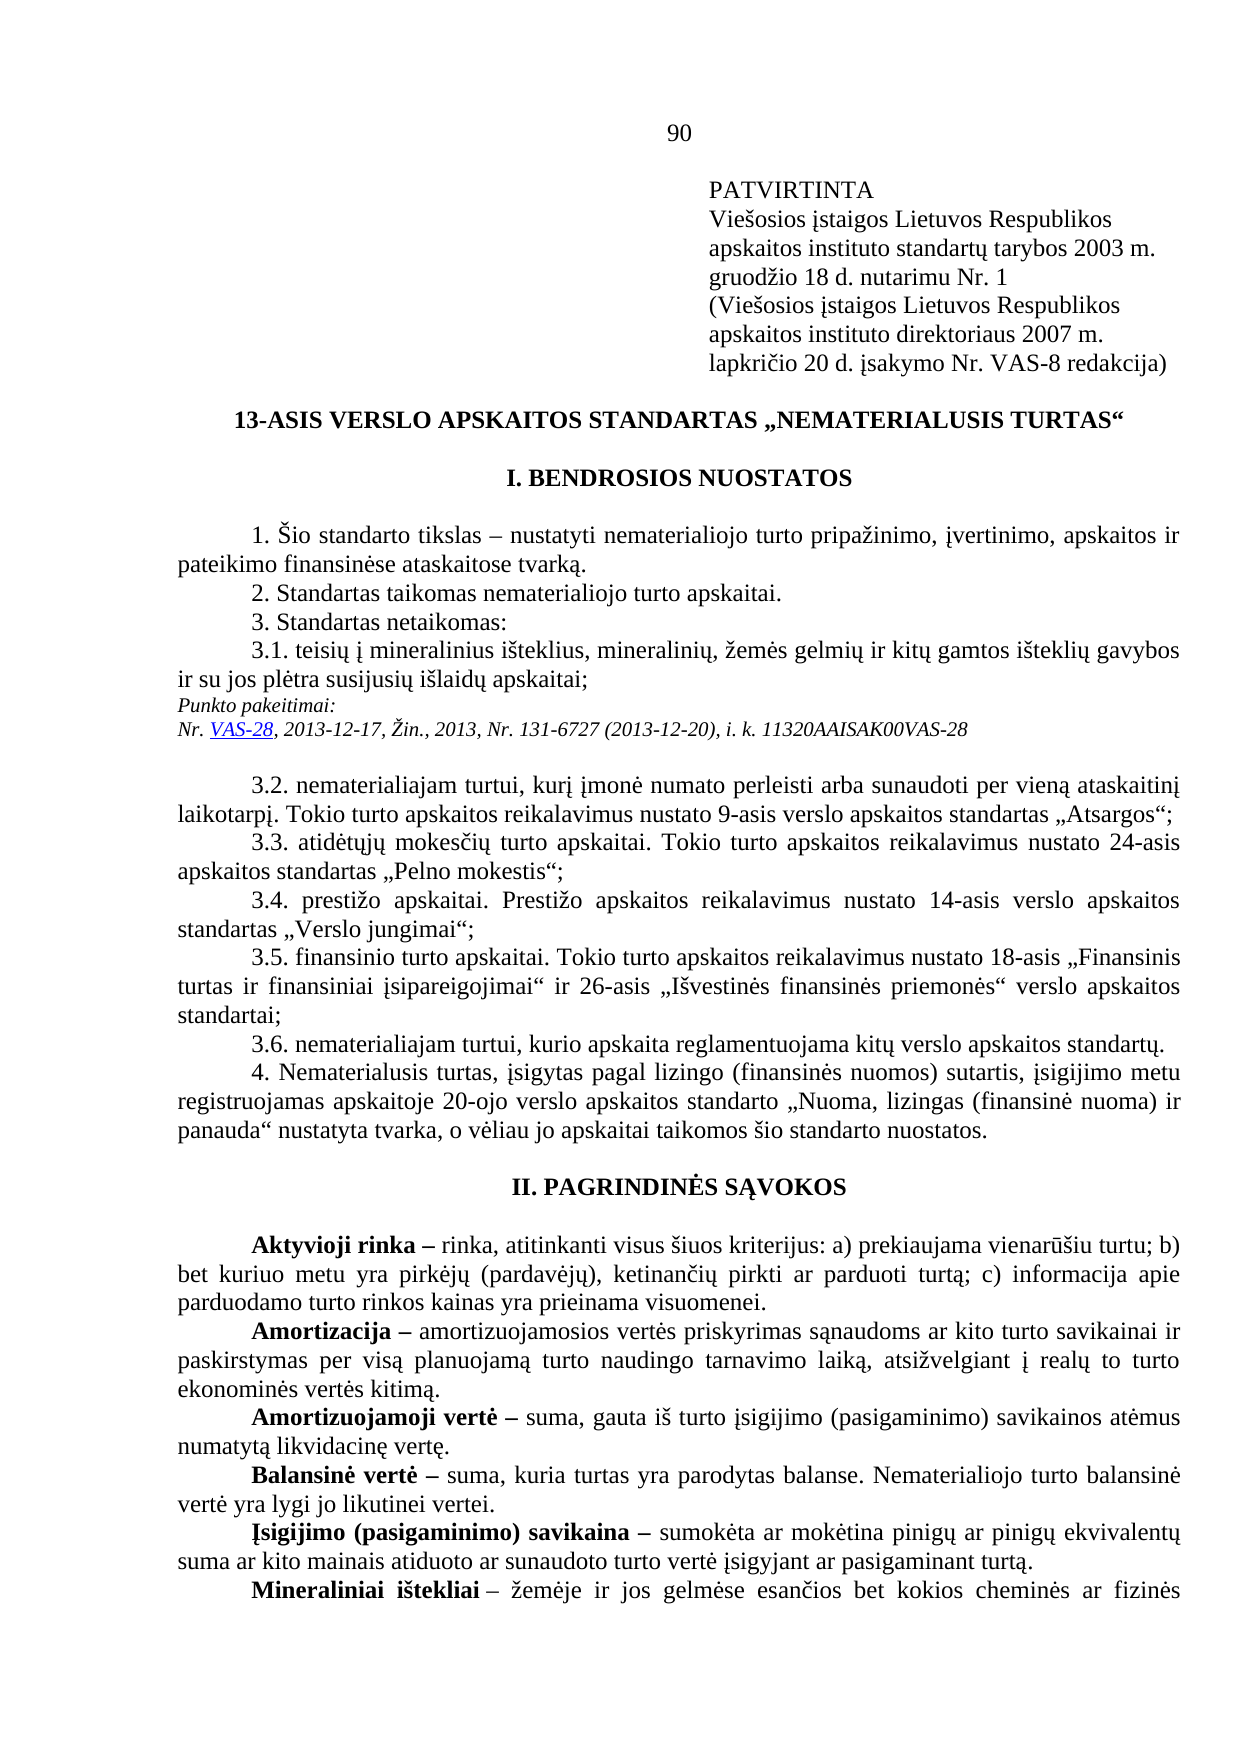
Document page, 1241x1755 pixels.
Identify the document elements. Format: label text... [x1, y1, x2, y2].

text Įsigijimo (pasigaminimo) savikaina – sumokėta ar mokėtina pinigų ar pinigų ekvivalentų suma ar kito mainais atiduoto ar sunaudoto turto vertė įsigyjant ar pasigaminant turtą. [177, 1517, 1181, 1575]
text 3.6. nematerialiajam turtui, kurio apskaita reglamentuojama kitų verslo apskaitos standartų. [177, 1029, 1181, 1057]
text 3.1. teisių į mineralinius išteklius, mineralinių, žemės gelmių ir kitų gamtos išteklių gavybos ir su jos plėtra susijusių išlaidų apskaitai; [177, 636, 1181, 693]
text 3.4. prestižo apskaitai. Prestižo apskaitos reikalavimus nustato 14-asis verslo apskaitos standartas „Verslo jungimai“; [177, 885, 1181, 942]
text (Viešosios įstaigos Lietuvos Respublikos [177, 291, 1181, 319]
text PATVIRTINTA [709, 176, 1181, 204]
text Amortizacija – amortizuojamosios vertės priskyrimas sąnaudoms ar kito turto savikainai ir paskirstymas per visą planuojamą turto naudingo tarnavimo laiką, atsižvelgiant į realų to turto ekonominės vertės kitimą. [177, 1316, 1181, 1402]
text 2. Standartas taikomas nematerialiojo turto apskaitai. [177, 578, 1181, 607]
text gruodžio 18 d. nutarimu Nr. 1 [177, 262, 1181, 291]
text 3.2. nematerialiajam turtui, kurį įmonė numato perleisti arba sunaudoti per vieną ataskaitinį laikotarpį. Tokio turto apskaitos reikalavimus nustato 9-asis verslo apskaitos standartas „Atsargos“; [177, 770, 1181, 827]
text II. PAGRINDINĖS SĄVOKOS [177, 1172, 1181, 1201]
text apskaitos instituto standartų tarybos 2003 m. [177, 233, 1181, 262]
text Amortizuojamoji vertė – suma, gauta iš turto įsigijimo (pasigaminimo) savikainos atėmus numatytą likvidacinę vertę. [177, 1402, 1181, 1460]
text Balansinė vertė – suma, kuria turtas yra parodytas balanse. Nematerialiojo turto balansinė vertė yra lygi jo likutinei vertei. [177, 1460, 1181, 1517]
text 3.3. atidėtųjų mokesčių turto apskaitai. Tokio turto apskaitos reikalavimus nustato 24-asis apskaitos standartas „Pelno mokestis“; [177, 827, 1181, 885]
text 4. Nematerialusis turtas, įsigytas pagal lizingo (finansinės nuomos) sutartis, įsigijimo metu registruojamas apskaitoje 20-ojo verslo apskaitos standarto „Nuoma, lizingas (finansinė nuoma) ir panauda“ nustatyta tvarka, o vėliau jo apskaitai taikomos šio standarto nuostatos. [177, 1057, 1181, 1144]
text 13-ASIS VERSLO APSKAITOS STANDARTAS „NEMATERIALUSIS TURTAS“ [177, 406, 1181, 434]
text Nr. VAS-28, 2013-12-17, Žin., 2013, Nr. 131-6727 (2013-12-20), i. k. 11320AAISAK00VAS-28 [177, 717, 1181, 741]
text I. BENDROSIOS NUOSTATOS [177, 463, 1181, 492]
text apskaitos instituto direktoriaus 2007 m. [177, 319, 1181, 348]
text Punkto pakeitimai: [177, 693, 1181, 717]
text 3.5. finansinio turto apskaitai. Tokio turto apskaitos reikalavimus nustato 18-asis „Finansinis turtas ir finansiniai įsipareigojimai“ ir 26-asis „Išvestinės finansinės priemonės“ verslo apskaitos standartai; [177, 942, 1181, 1029]
text Viešosios įstaigos Lietuvos Respublikos [177, 204, 1181, 233]
text lapkričio 20 d. įsakymo Nr. VAS-8 redakcija) [177, 348, 1181, 377]
text 1. Šio standarto tikslas – nustatyti nematerialiojo turto pripažinimo, įvertinimo, apskaitos ir pateikimo finansinėse ataskaitose tvarką. [177, 521, 1181, 578]
text 3. Standartas netaikomas: [177, 607, 1181, 636]
text Mineraliniai ištekliai – žemėje ir jos gelmėse esančios bet kokios cheminės ar fizinės [177, 1575, 1181, 1604]
text Aktyvioji rinka – rinka, atitinkanti visus šiuos kriterijus: a) prekiaujama vienarūšiu turtu; b) bet kuriuo metu yra pirkėjų (pardavėjų), ketinančių pirkti ar parduoti turtą; c) informacija apie parduodamo turto rinkos kainas yra prieinama visuomenei. [177, 1230, 1181, 1316]
